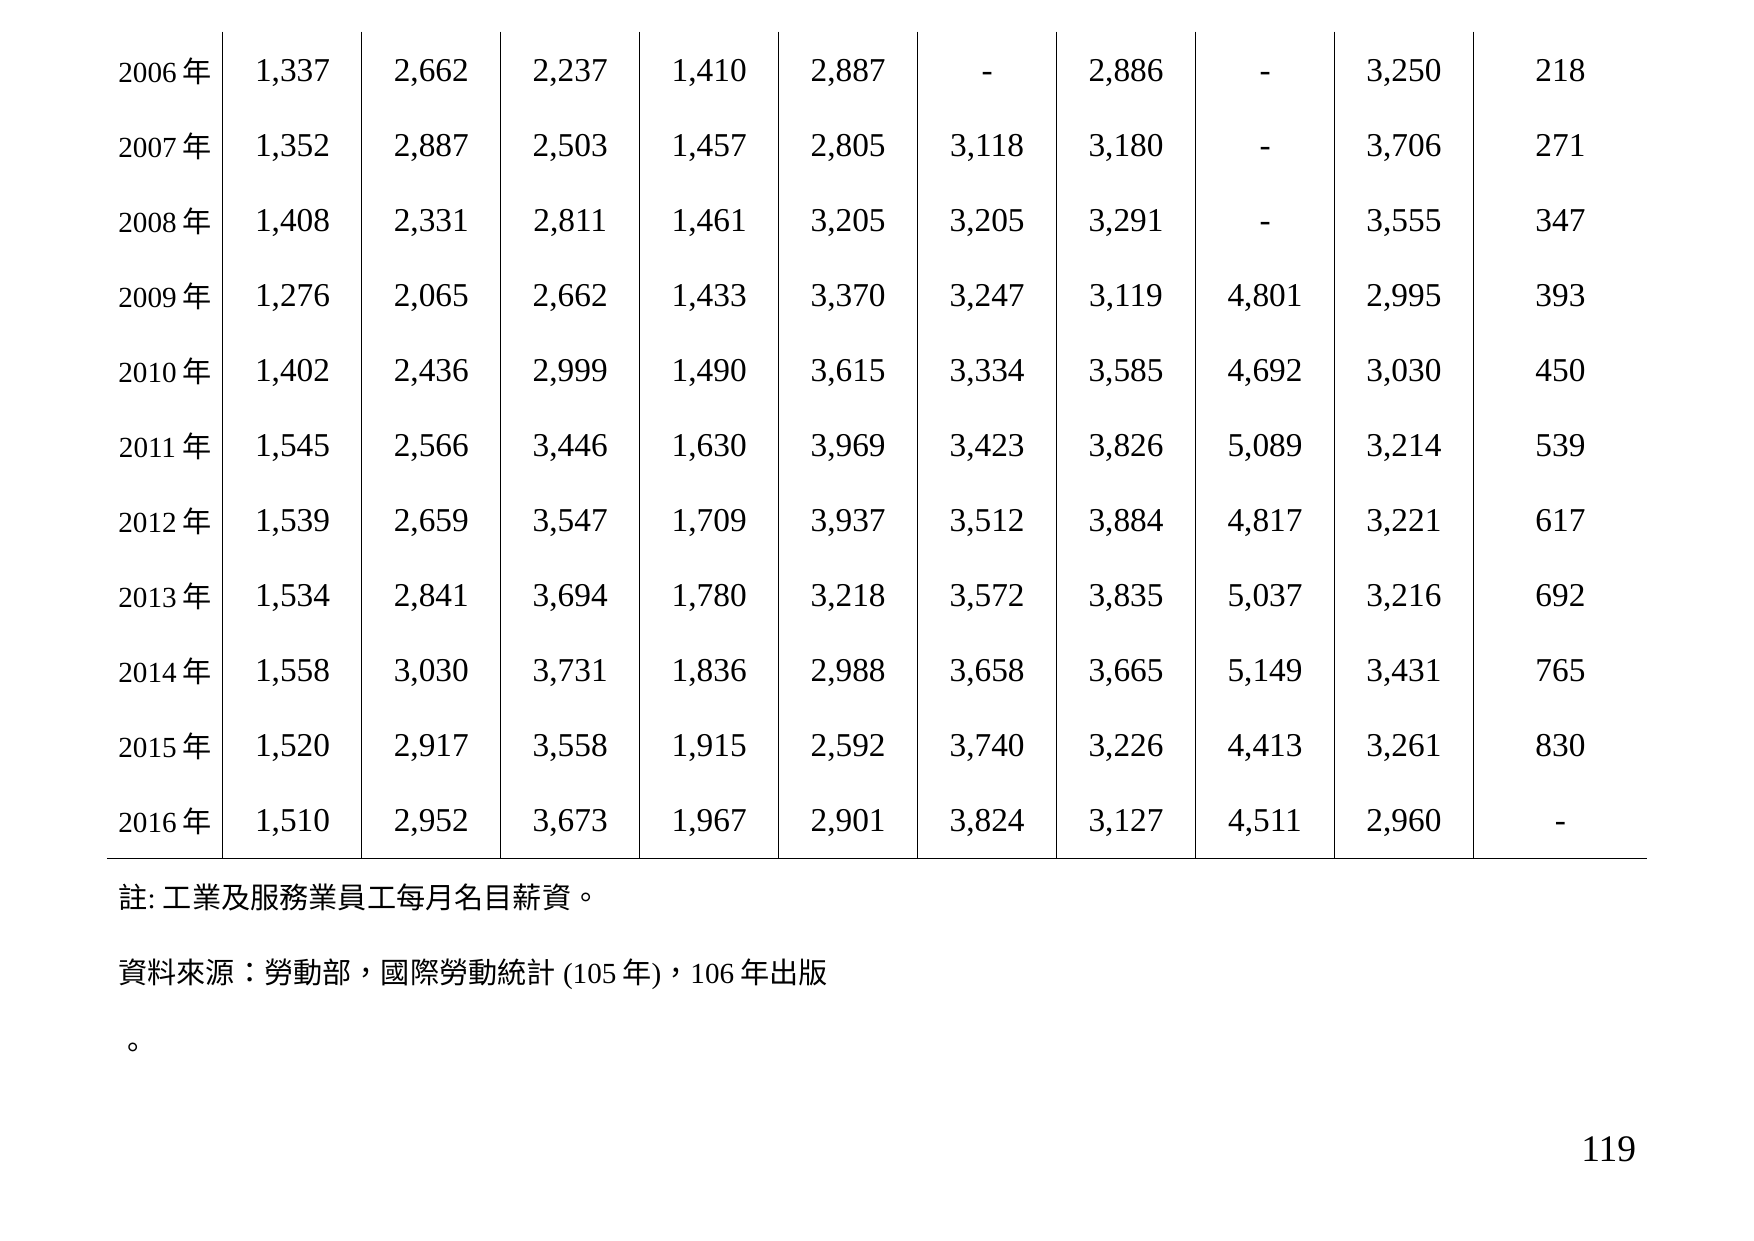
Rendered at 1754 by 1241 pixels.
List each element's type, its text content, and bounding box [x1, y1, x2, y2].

table_cell 2,960 [1335, 783, 1473, 858]
table_cell 3,218 [779, 558, 917, 633]
table_cell 5,037 [1196, 558, 1334, 633]
table_cell - [1196, 32, 1334, 108]
table_cell 3,665 [1057, 633, 1195, 708]
table_cell 1,545 [223, 408, 361, 483]
table_cell 1,520 [223, 708, 361, 783]
table_cell 2,503 [501, 108, 639, 183]
table_cell 2,988 [779, 633, 917, 708]
table_cell 1,630 [640, 408, 778, 483]
table_cell - [918, 32, 1056, 108]
table_cell 2009年 [107, 258, 222, 333]
table_cell 4,413 [1196, 708, 1334, 783]
table_cell 2007年 [107, 108, 222, 183]
table_cell 3,423 [918, 408, 1056, 483]
table_cell 1,836 [640, 633, 778, 708]
table_cell 2,331 [362, 183, 500, 258]
table_cell 3,835 [1057, 558, 1195, 633]
table_cell 2,886 [1057, 32, 1195, 108]
table_cell 2010年 [107, 333, 222, 408]
table_cell 1,433 [640, 258, 778, 333]
table_cell 2,065 [362, 258, 500, 333]
table_cell 3,615 [779, 333, 917, 408]
table_cell 2011年 [107, 408, 222, 483]
table_cell 830 [1474, 708, 1647, 783]
table_cell 2012年 [107, 483, 222, 558]
table_cell 2016年 [107, 783, 222, 858]
table_cell 2006年 [107, 32, 222, 108]
table_cell 2,659 [362, 483, 500, 558]
table_cell 4,817 [1196, 483, 1334, 558]
table_cell 765 [1474, 633, 1647, 708]
table_cell 3,694 [501, 558, 639, 633]
table_cell 617 [1474, 483, 1647, 558]
table_cell 2,592 [779, 708, 917, 783]
table_cell 3,247 [918, 258, 1056, 333]
table_cell 3,370 [779, 258, 917, 333]
table_cell 1,780 [640, 558, 778, 633]
table_cell 3,558 [501, 708, 639, 783]
table_cell 2,566 [362, 408, 500, 483]
table_cell 3,216 [1335, 558, 1473, 633]
table_cell - [1196, 108, 1334, 183]
table_cell 2,811 [501, 183, 639, 258]
table_cell 2,887 [362, 108, 500, 183]
table_cell 3,673 [501, 783, 639, 858]
table_cell 2,662 [501, 258, 639, 333]
table_cell 3,261 [1335, 708, 1473, 783]
table_cell 3,214 [1335, 408, 1473, 483]
table_cell 3,030 [1335, 333, 1473, 408]
table_cell 3,969 [779, 408, 917, 483]
table_cell 3,585 [1057, 333, 1195, 408]
table_cell 1,352 [223, 108, 361, 183]
table_cell 3,180 [1057, 108, 1195, 183]
table_cell 1,490 [640, 333, 778, 408]
table_cell 2,995 [1335, 258, 1473, 333]
table_cell 2,662 [362, 32, 500, 108]
table_cell 2014年 [107, 633, 222, 708]
table_cell 3,658 [918, 633, 1056, 708]
table_cell 2,901 [779, 783, 917, 858]
table_cell 3,731 [501, 633, 639, 708]
table_cell 218 [1474, 32, 1647, 108]
table_cell 3,555 [1335, 183, 1473, 258]
table_cell 347 [1474, 183, 1647, 258]
table_cell 4,511 [1196, 783, 1334, 858]
table_cell 692 [1474, 558, 1647, 633]
table_cell 2,917 [362, 708, 500, 783]
table_cell - [1474, 783, 1647, 858]
table_cell 1,510 [223, 783, 361, 858]
table_cell 539 [1474, 408, 1647, 483]
table_cell 1,709 [640, 483, 778, 558]
table_cell 2,237 [501, 32, 639, 108]
table_cell 3,706 [1335, 108, 1473, 183]
text 資料來源：勞動部，國際勞動統計 (105年)，106年出版 [118, 934, 1636, 1009]
table_cell 393 [1474, 258, 1647, 333]
table_cell 1,276 [223, 258, 361, 333]
table_cell 1,461 [640, 183, 778, 258]
table_cell 2,436 [362, 333, 500, 408]
table_cell 4,692 [1196, 333, 1334, 408]
table_cell 3,824 [918, 783, 1056, 858]
table_cell 3,431 [1335, 633, 1473, 708]
table_cell 3,226 [1057, 708, 1195, 783]
table_cell 1,967 [640, 783, 778, 858]
table_cell 1,402 [223, 333, 361, 408]
table_cell 2008年 [107, 183, 222, 258]
table_cell 1,410 [640, 32, 778, 108]
table_cell 2013年 [107, 558, 222, 633]
table_cell 450 [1474, 333, 1647, 408]
table_cell - [1196, 183, 1334, 258]
table_cell 3,740 [918, 708, 1056, 783]
table_cell 5,089 [1196, 408, 1334, 483]
table_cell 3,512 [918, 483, 1056, 558]
table_cell 3,826 [1057, 408, 1195, 483]
table_cell 1,408 [223, 183, 361, 258]
table_cell 2,887 [779, 32, 917, 108]
table_cell 3,334 [918, 333, 1056, 408]
table_cell 271 [1474, 108, 1647, 183]
table_cell 1,915 [640, 708, 778, 783]
table_cell 1,539 [223, 483, 361, 558]
table_cell 5,149 [1196, 633, 1334, 708]
table_cell 3,291 [1057, 183, 1195, 258]
table_cell 3,547 [501, 483, 639, 558]
text 註: 工業及服務業員工每月名目薪資。 [118, 859, 1636, 934]
table_cell 3,572 [918, 558, 1056, 633]
table_cell 3,205 [779, 183, 917, 258]
table_cell 1,558 [223, 633, 361, 708]
table_cell 3,205 [918, 183, 1056, 258]
table_cell 3,118 [918, 108, 1056, 183]
text 。 [118, 1009, 1636, 1084]
table_cell 3,119 [1057, 258, 1195, 333]
table_cell 1,457 [640, 108, 778, 183]
table_cell 2015年 [107, 708, 222, 783]
table_cell 4,801 [1196, 258, 1334, 333]
table_cell 1,337 [223, 32, 361, 108]
table_cell 2,952 [362, 783, 500, 858]
table_cell 3,446 [501, 408, 639, 483]
table_cell 3,937 [779, 483, 917, 558]
table_cell 2,999 [501, 333, 639, 408]
table_cell 2,841 [362, 558, 500, 633]
table_cell 3,250 [1335, 32, 1473, 108]
table_cell 3,884 [1057, 483, 1195, 558]
table_cell 3,030 [362, 633, 500, 708]
table_cell 3,221 [1335, 483, 1473, 558]
table_cell 3,127 [1057, 783, 1195, 858]
table_cell 2,805 [779, 108, 917, 183]
table_cell 1,534 [223, 558, 361, 633]
